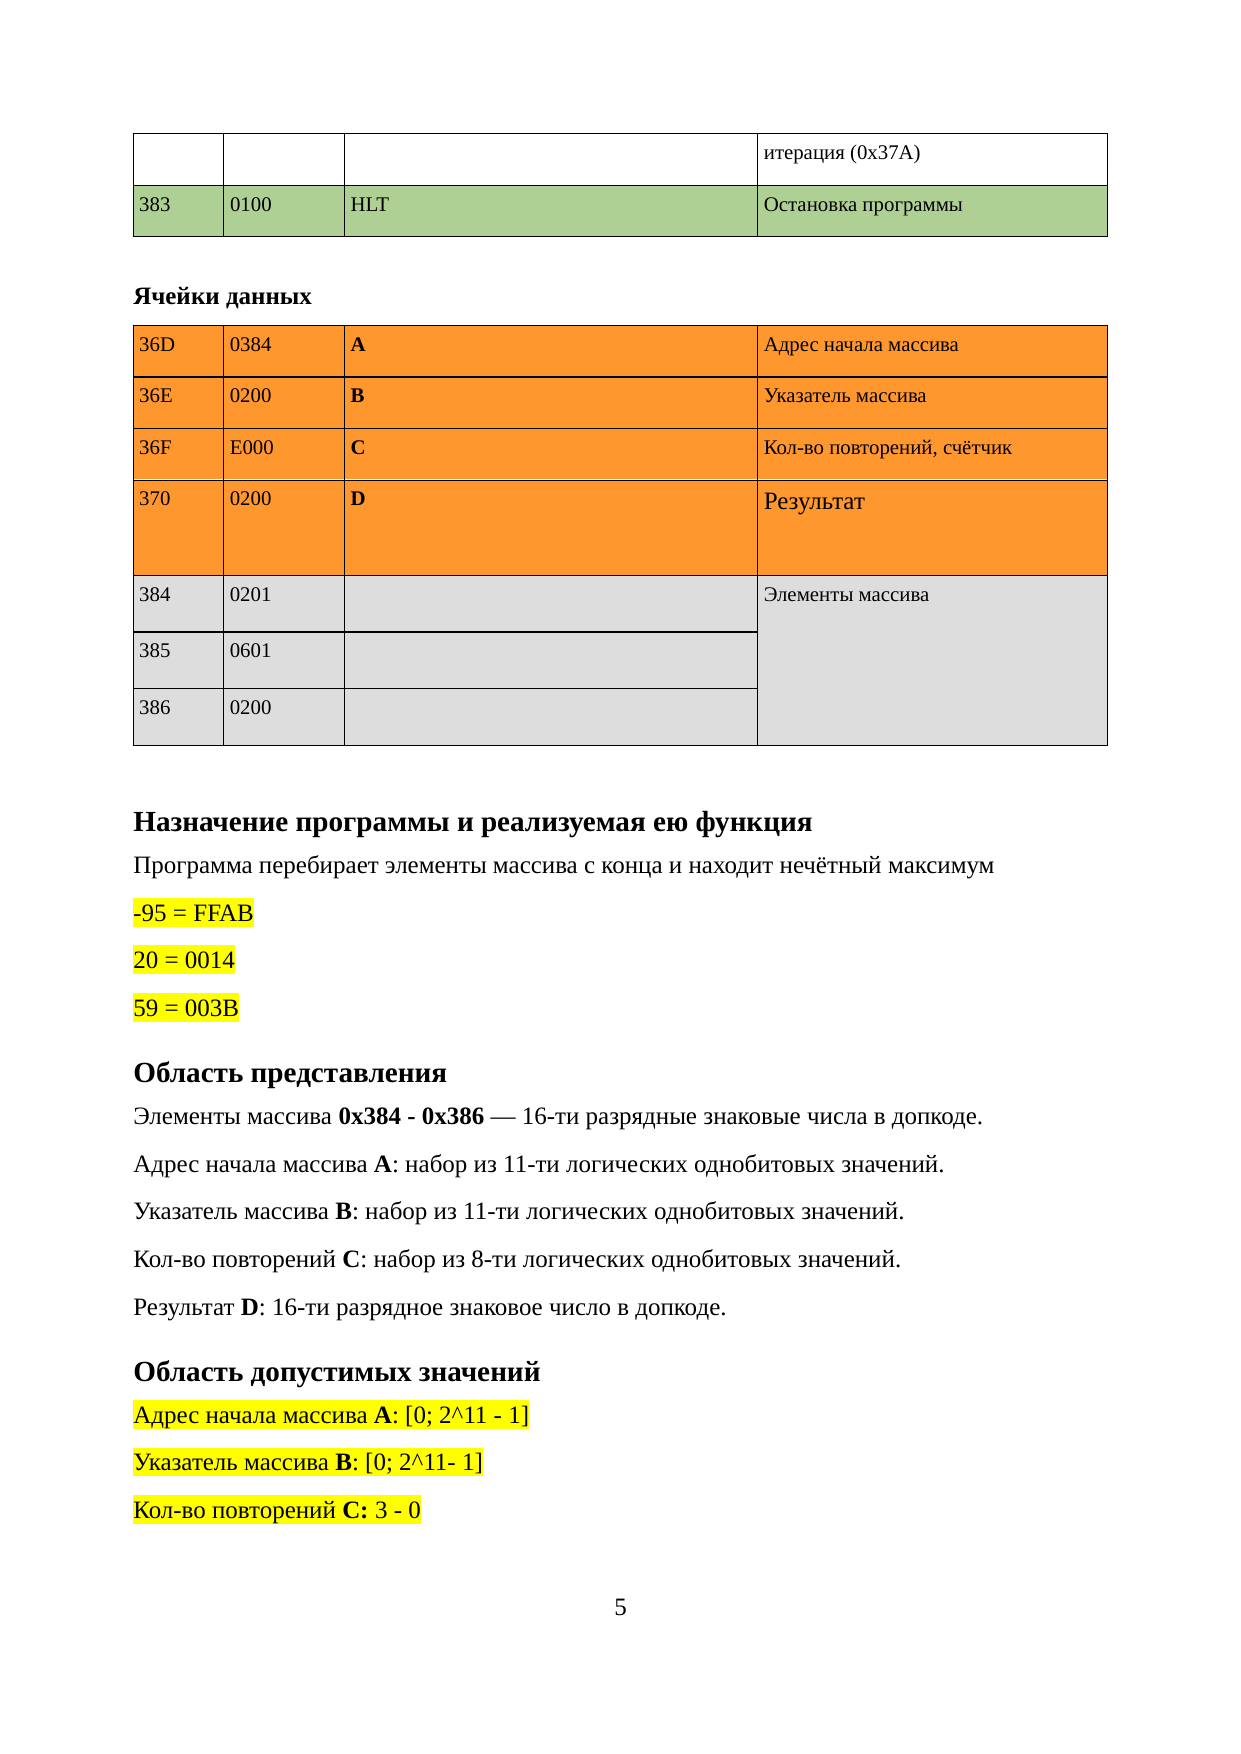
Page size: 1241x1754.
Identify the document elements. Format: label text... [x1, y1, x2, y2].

text Элементы массива 0x384 - 0x386 — 16-ти разрядные знаковые числа в допкоде. [133, 1101, 1107, 1130]
text 20 = 0014 [133, 945, 1107, 974]
table_cell 385 [134, 633, 223, 688]
text Результат D: 16-ти разрядное знаковое число в допкоде. [133, 1292, 1107, 1320]
table_cell [345, 633, 757, 688]
text Программа перебирает элементы массива с конца и находит нечётный максимум [133, 850, 1107, 879]
table_cell 384 [134, 576, 223, 631]
table_header 36D [134, 326, 223, 376]
table_cell [345, 576, 757, 631]
text Указатель массива B: набор из 11-ти логических однобитовых значений. [133, 1196, 1107, 1225]
table_cell Остановка программы [758, 186, 1107, 236]
table_cell 0200 [224, 689, 344, 745]
subtitle Область допустимых значений [133, 1354, 1107, 1387]
table_cell 370 [134, 481, 223, 575]
table_header Адрес начала массива [758, 326, 1107, 376]
table_cell 36E [134, 378, 223, 428]
table_cell 0601 [224, 633, 344, 688]
table_cell 0200 [224, 378, 344, 428]
table_cell HLT [345, 186, 757, 236]
table_cell Кол-во повторений, счётчик [758, 429, 1107, 479]
table_header 0384 [224, 326, 344, 376]
table_cell D [345, 481, 757, 575]
table_header A [345, 326, 757, 376]
table_cell Результат [758, 481, 1107, 575]
text 59 = 003B [133, 993, 1107, 1022]
text Кол-во повторений C: набор из 8-ти логических однобитовых значений. [133, 1244, 1107, 1273]
text -95 = FFAB [133, 898, 1107, 927]
subtitle Область представления [133, 1055, 1107, 1089]
table_cell E000 [224, 429, 344, 479]
text Адрес начала массива А: [0; 2^11 - 1] [133, 1400, 1107, 1429]
table_cell 383 [134, 186, 223, 236]
table_cell 36F [134, 429, 223, 479]
text Ячейки данных [133, 281, 1107, 310]
text Кол-во повторений C: 3 - 0 [133, 1495, 1107, 1524]
table_cell Указатель массива [758, 378, 1107, 428]
table_cell B [345, 378, 757, 428]
table_cell 0100 [224, 186, 344, 236]
table_cell [345, 689, 757, 745]
table_cell 386 [134, 689, 223, 745]
table_cell [134, 134, 223, 185]
table_cell C [345, 429, 757, 479]
table_cell 0200 [224, 481, 344, 575]
table_cell [224, 134, 344, 185]
table_cell 0201 [224, 576, 344, 631]
table_cell [345, 134, 757, 185]
table_cell Элементы массива [758, 576, 1107, 745]
text Адрес начала массива А: набор из 11-ти логических однобитовых значений. [133, 1149, 1107, 1178]
text Указатель массива B: [0; 2^11- 1] [133, 1447, 1107, 1476]
subtitle Назначение программы и реализуемая ею функция [133, 804, 1107, 838]
